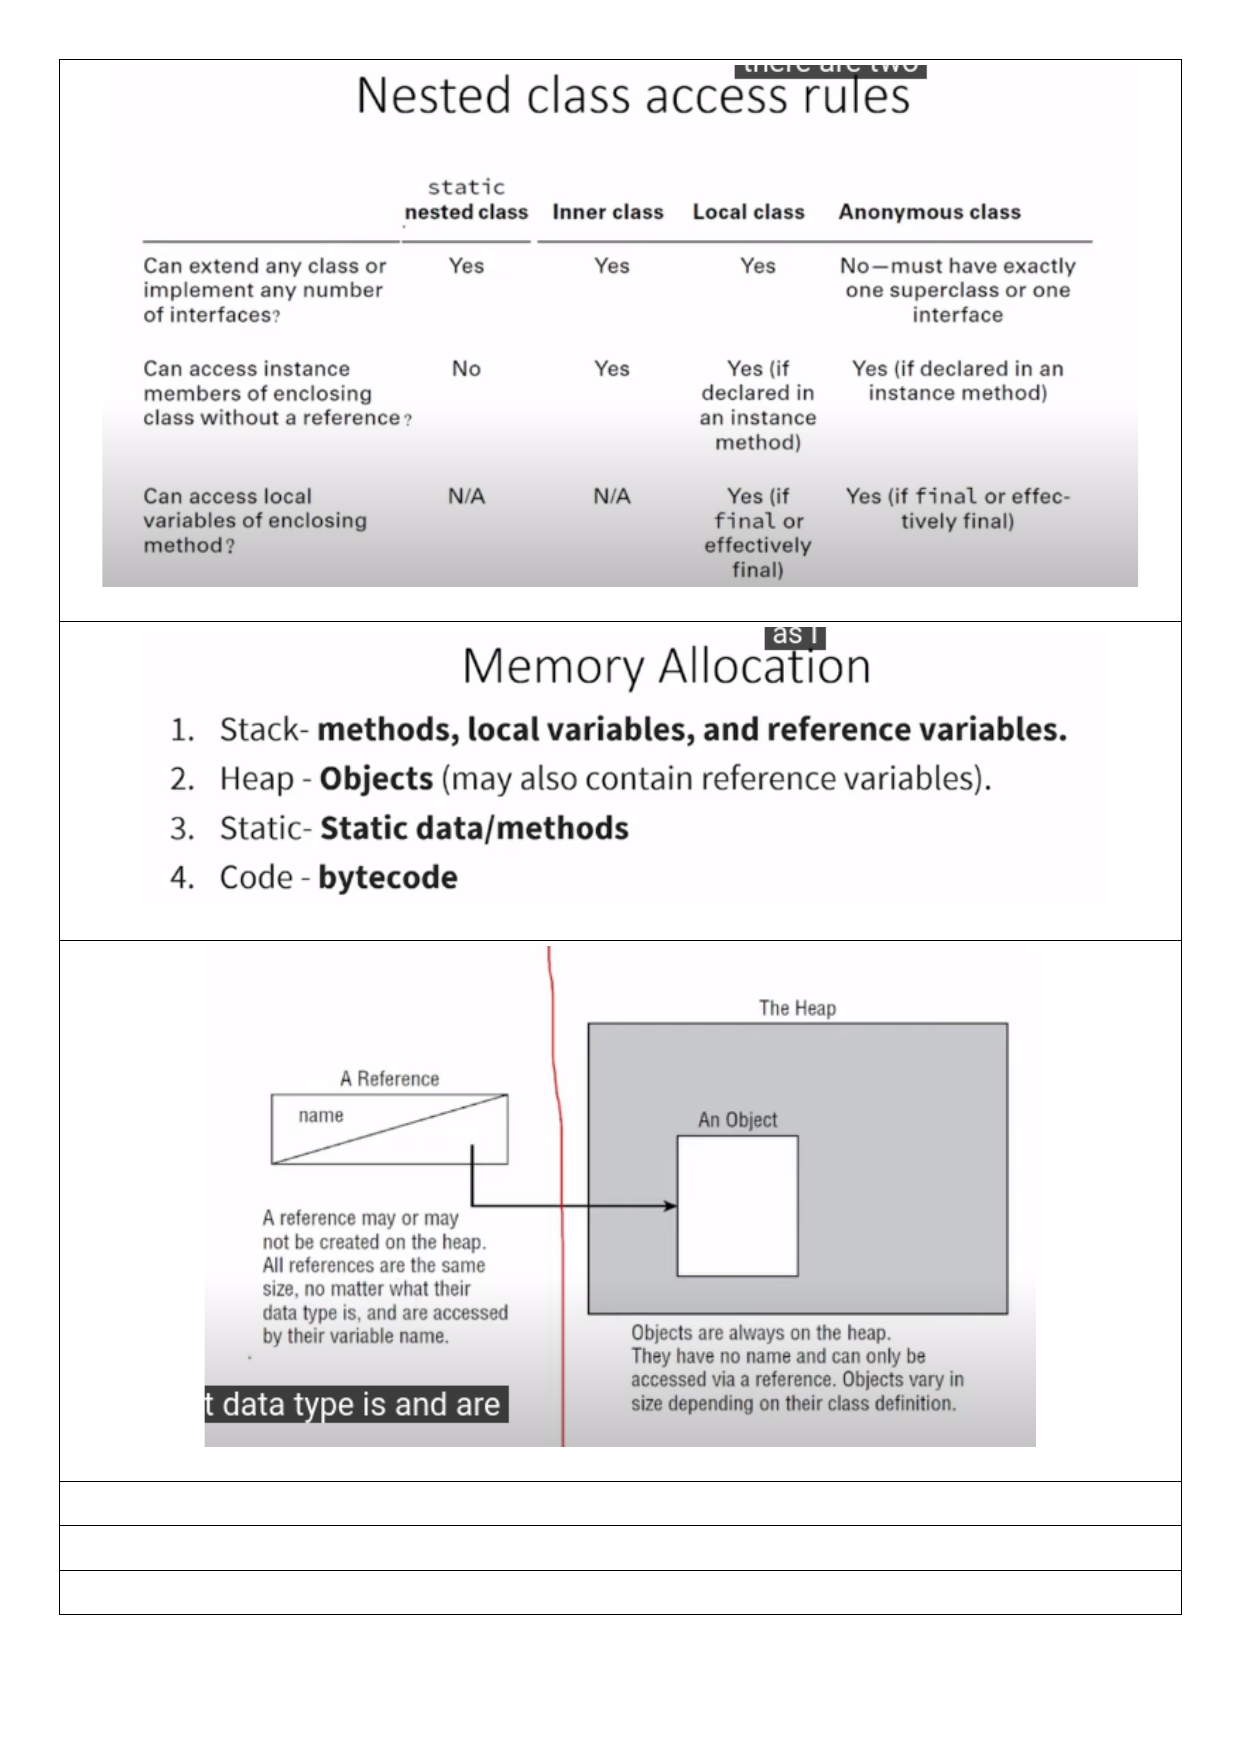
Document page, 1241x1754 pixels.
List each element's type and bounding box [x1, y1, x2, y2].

picture [135, 627, 1105, 906]
table_cell [60, 1571, 1181, 1614]
table_cell [60, 622, 1181, 940]
picture [102, 65, 1139, 587]
table_cell [60, 1526, 1181, 1570]
table_cell [60, 941, 1181, 1481]
table_cell [60, 1482, 1181, 1525]
table_cell [60, 60, 1181, 621]
picture [204, 946, 1036, 1447]
